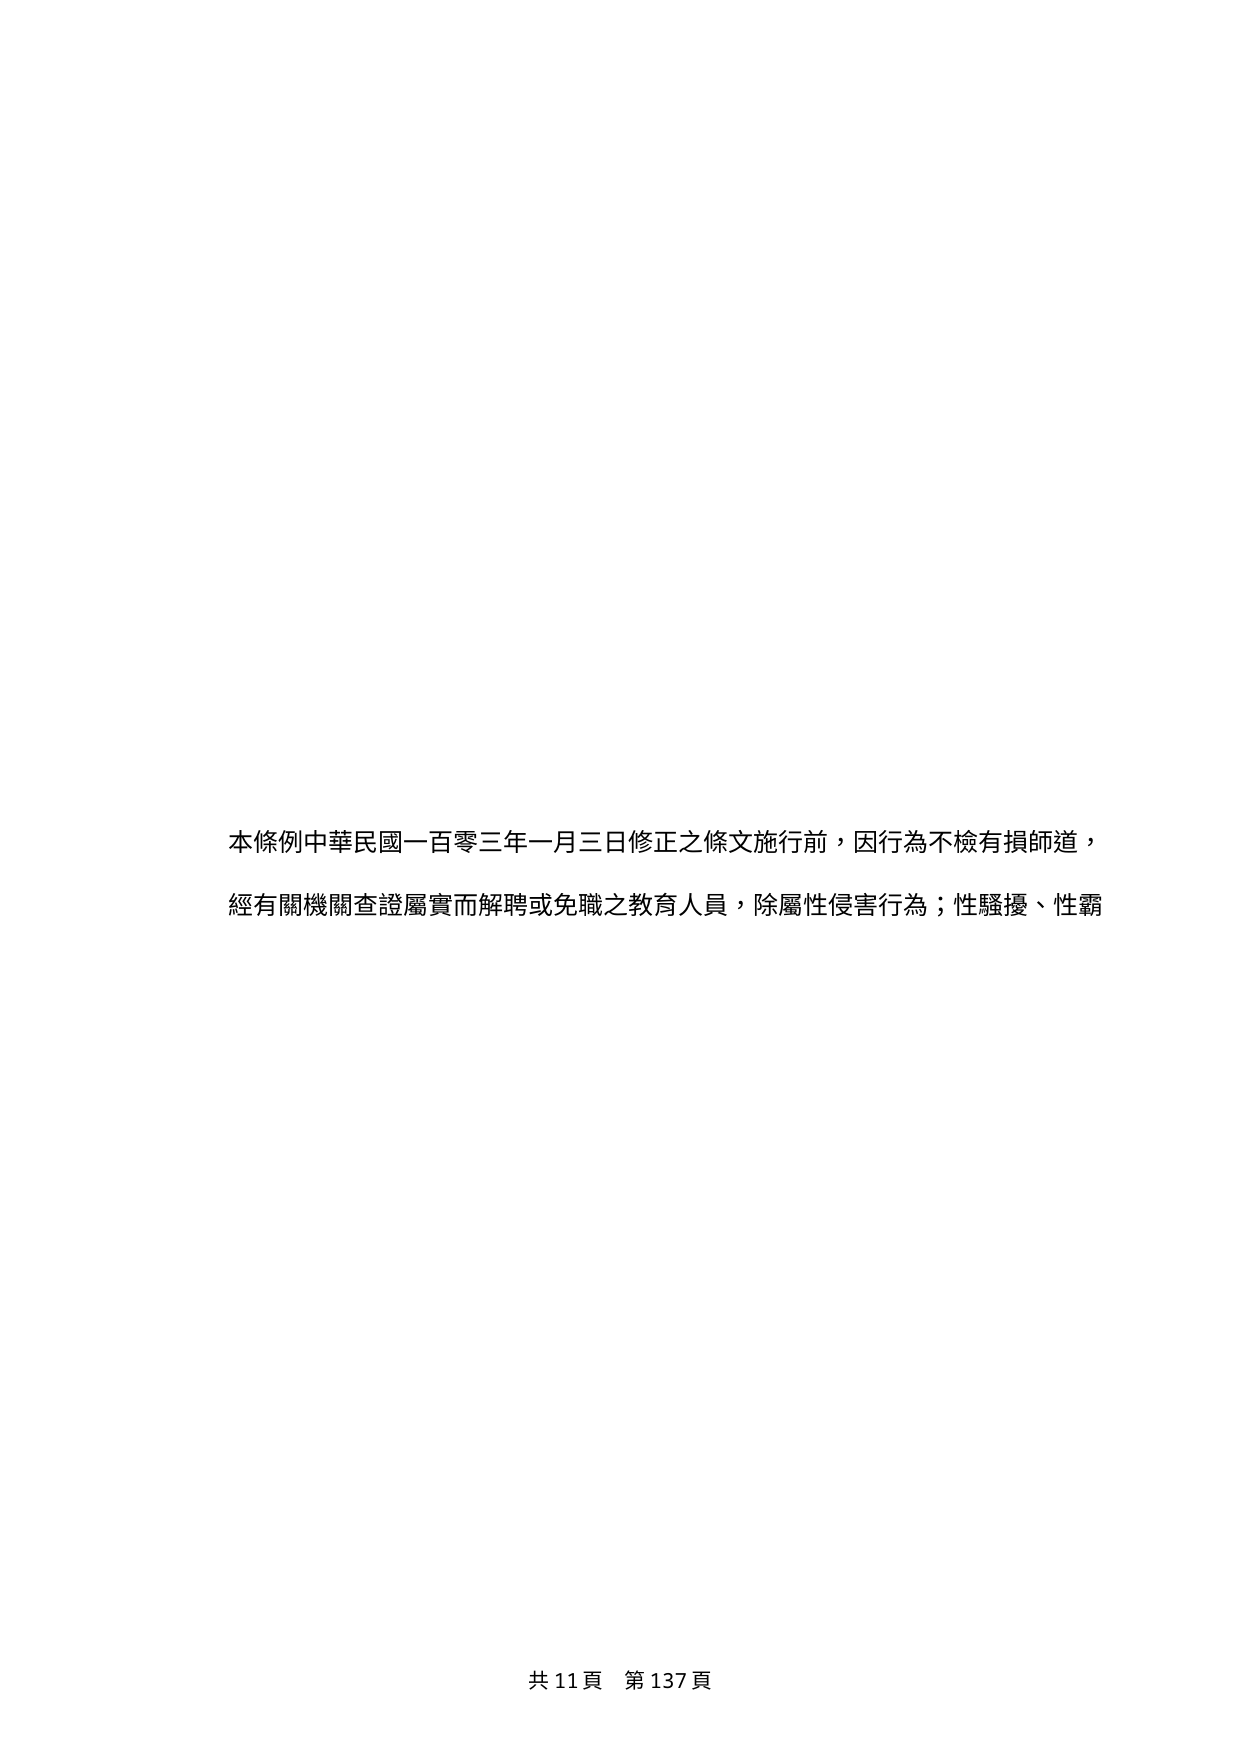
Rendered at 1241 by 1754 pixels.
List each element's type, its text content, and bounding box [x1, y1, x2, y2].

text 本條例中華民國一百零三年一月三日修正之條文施行前，因行為不檢有損師道，經有關機關查證屬實而解聘或免職之教育人員，除屬性侵害行為；性騷擾、性霸 [229, 799, 1122, 924]
